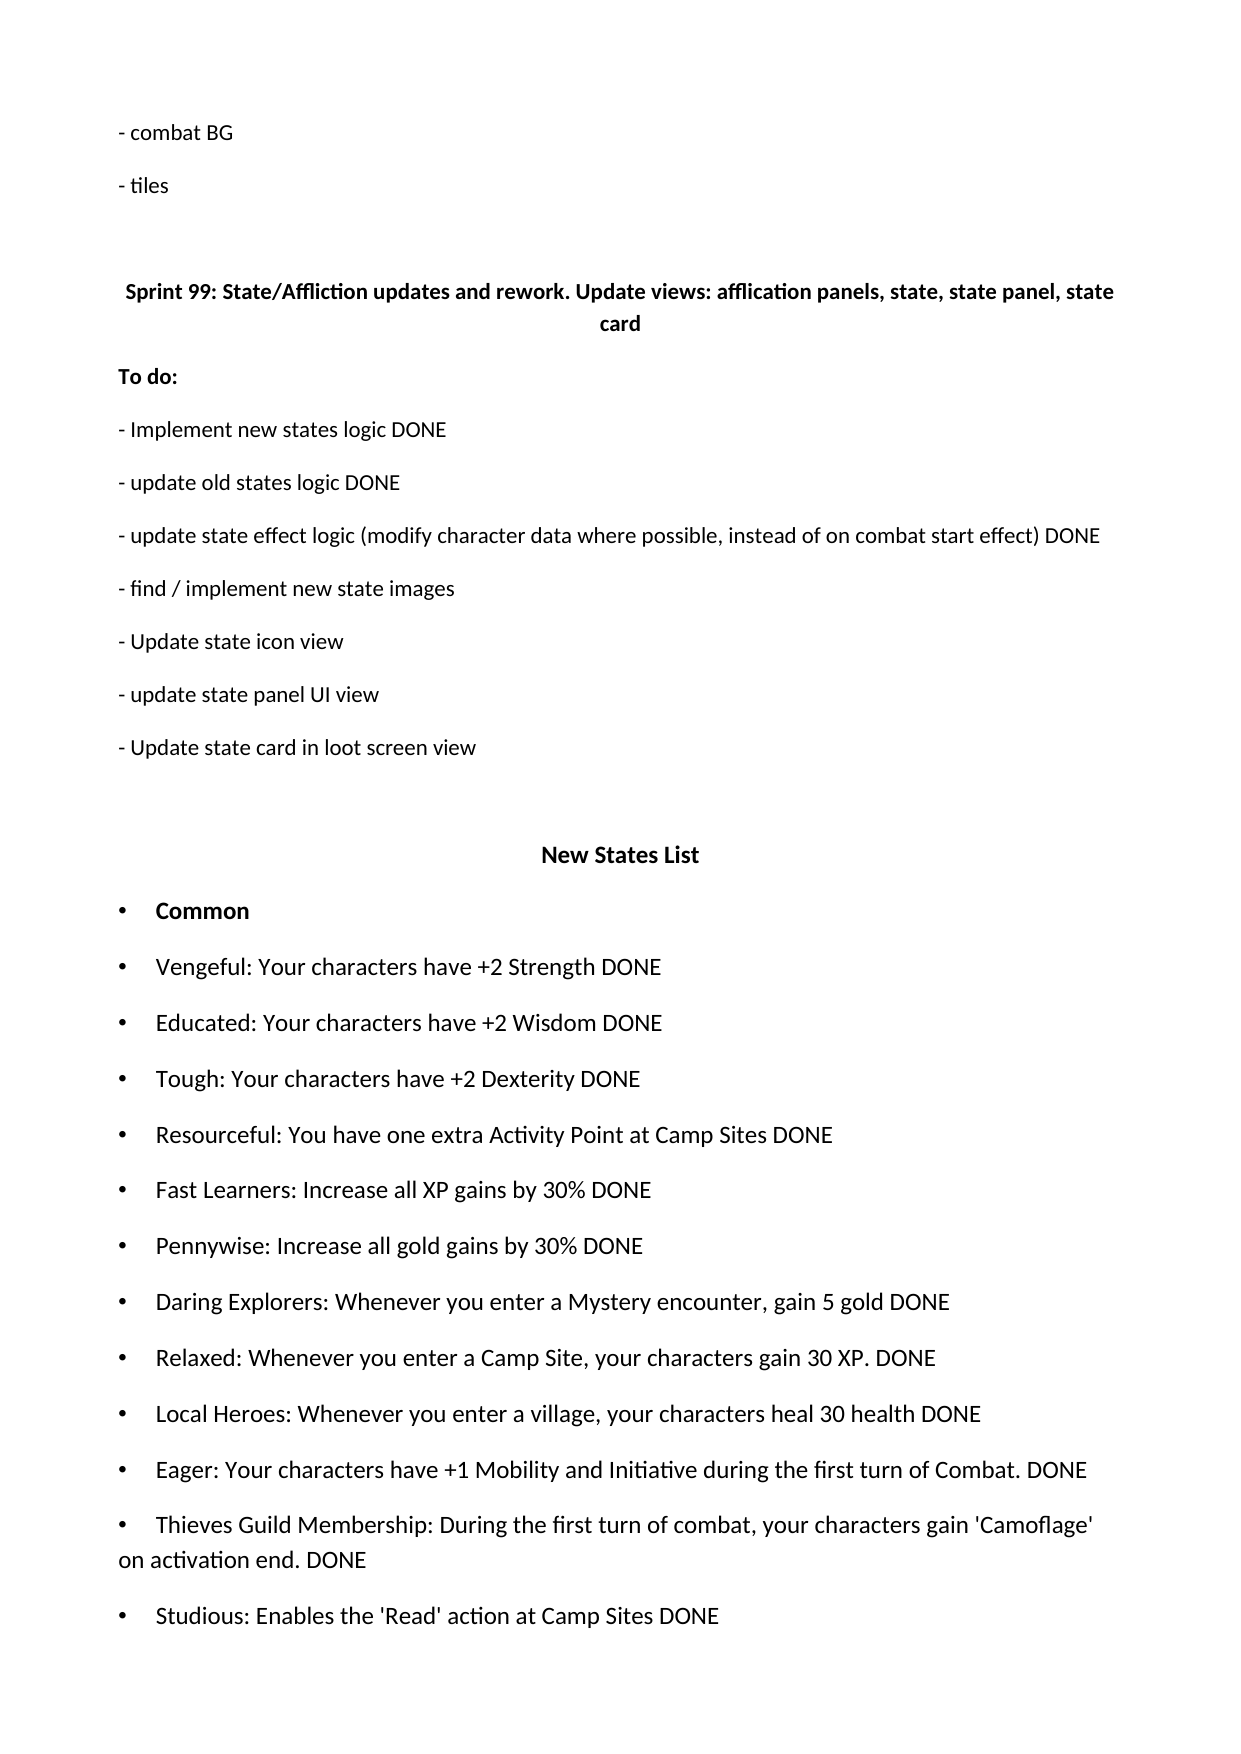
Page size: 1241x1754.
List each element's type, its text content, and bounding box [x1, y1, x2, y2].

text - Update state icon view [118, 627, 1122, 656]
list Thieves Guild Membership: During the first turn of combat, your characters gain 'Camoflage' on activation end. DONE [81, 1509, 1122, 1575]
text - tiles [118, 171, 1122, 199]
list Relaxed: Whenever you enter a Camp Site, your characters gain 30 XP. DONE [81, 1342, 1122, 1373]
list Common [81, 895, 1122, 926]
text Sprint 99: State/Affliction updates and rework. Update views: afflication panels, state, state panel, state card [118, 277, 1122, 337]
list Fast Learners: Increase all XP gains by 30% DONE [81, 1174, 1122, 1205]
list Resourceful: You have one extra Activity Point at Camp Sites DONE [81, 1119, 1122, 1149]
text - update old states logic DONE [118, 468, 1122, 496]
list Daring Explorers: Whenever you enter a Mystery encounter, gain 5 gold DONE [81, 1286, 1122, 1317]
list Vengeful: Your characters have +2 Strength DONE [81, 951, 1122, 982]
list Tough: Your characters have +2 Dexterity DONE [81, 1063, 1122, 1093]
list Local Heroes: Whenever you enter a village, your characters heal 30 health DONE [81, 1398, 1122, 1428]
text - combat BG [118, 118, 1122, 146]
text To do: [118, 362, 1122, 390]
list Educated: Your characters have +2 Wisdom DONE [81, 1007, 1122, 1038]
list Pennywise: Increase all gold gains by 30% DONE [81, 1230, 1122, 1261]
text - update state panel UI view [118, 681, 1122, 708]
list Studious: Enables the 'Read' action at Camp Sites DONE [81, 1600, 1122, 1631]
list Eager: Your characters have +1 Mobility and Initiative during the first turn of Combat. DONE [81, 1454, 1122, 1484]
text - update state effect logic (modify character data where possible, instead of on combat start effect) DONE [118, 521, 1122, 549]
text - Update state card in loot screen view [118, 733, 1122, 762]
text - Implement new states logic DONE [118, 415, 1122, 443]
text - find / implement new state images [118, 574, 1122, 602]
text New States List [118, 839, 1122, 870]
